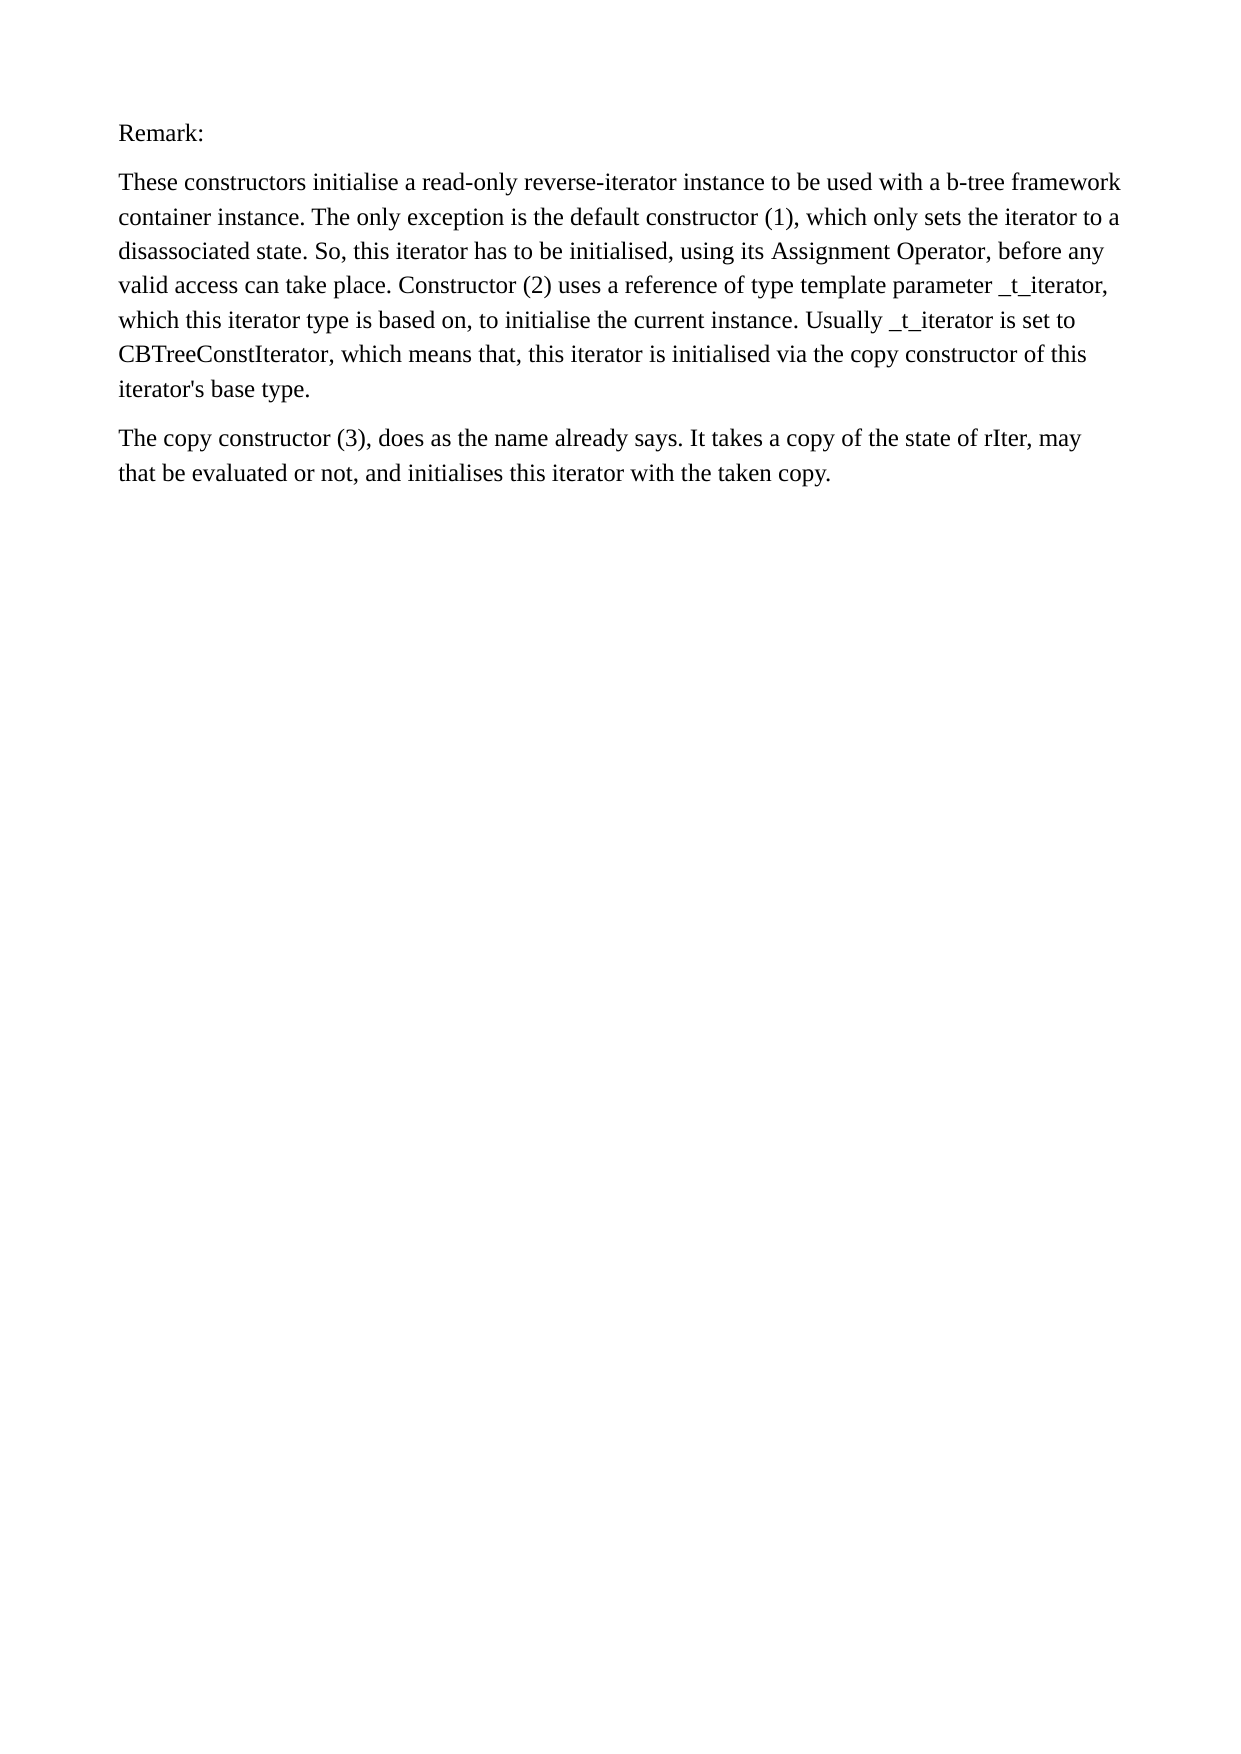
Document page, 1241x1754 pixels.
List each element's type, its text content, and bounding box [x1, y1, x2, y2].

text The copy constructor (3), does as the name already says. It takes a copy of the state of rIter, may that be evaluated or not, and initialises this iterator with the taken copy. [118, 423, 1122, 486]
text These constructors initialise a read-only reverse-iterator instance to be used with a b-tree framework container instance. The only exception is the default constructor (1), which only sets the iterator to a disassociated state. So, this iterator has to be initialised, using its Assignment Operator, before any valid access can take place. Constructor (2) uses a reference of type template parameter _t_iterator, which this iterator type is based on, to initialise the current instance. Usually _t_iterator is set to CBTreeConstIterator, which means that, this iterator is initialised via the copy constructor of this iterator's base type. [118, 167, 1122, 403]
text Remark: [118, 118, 1122, 147]
